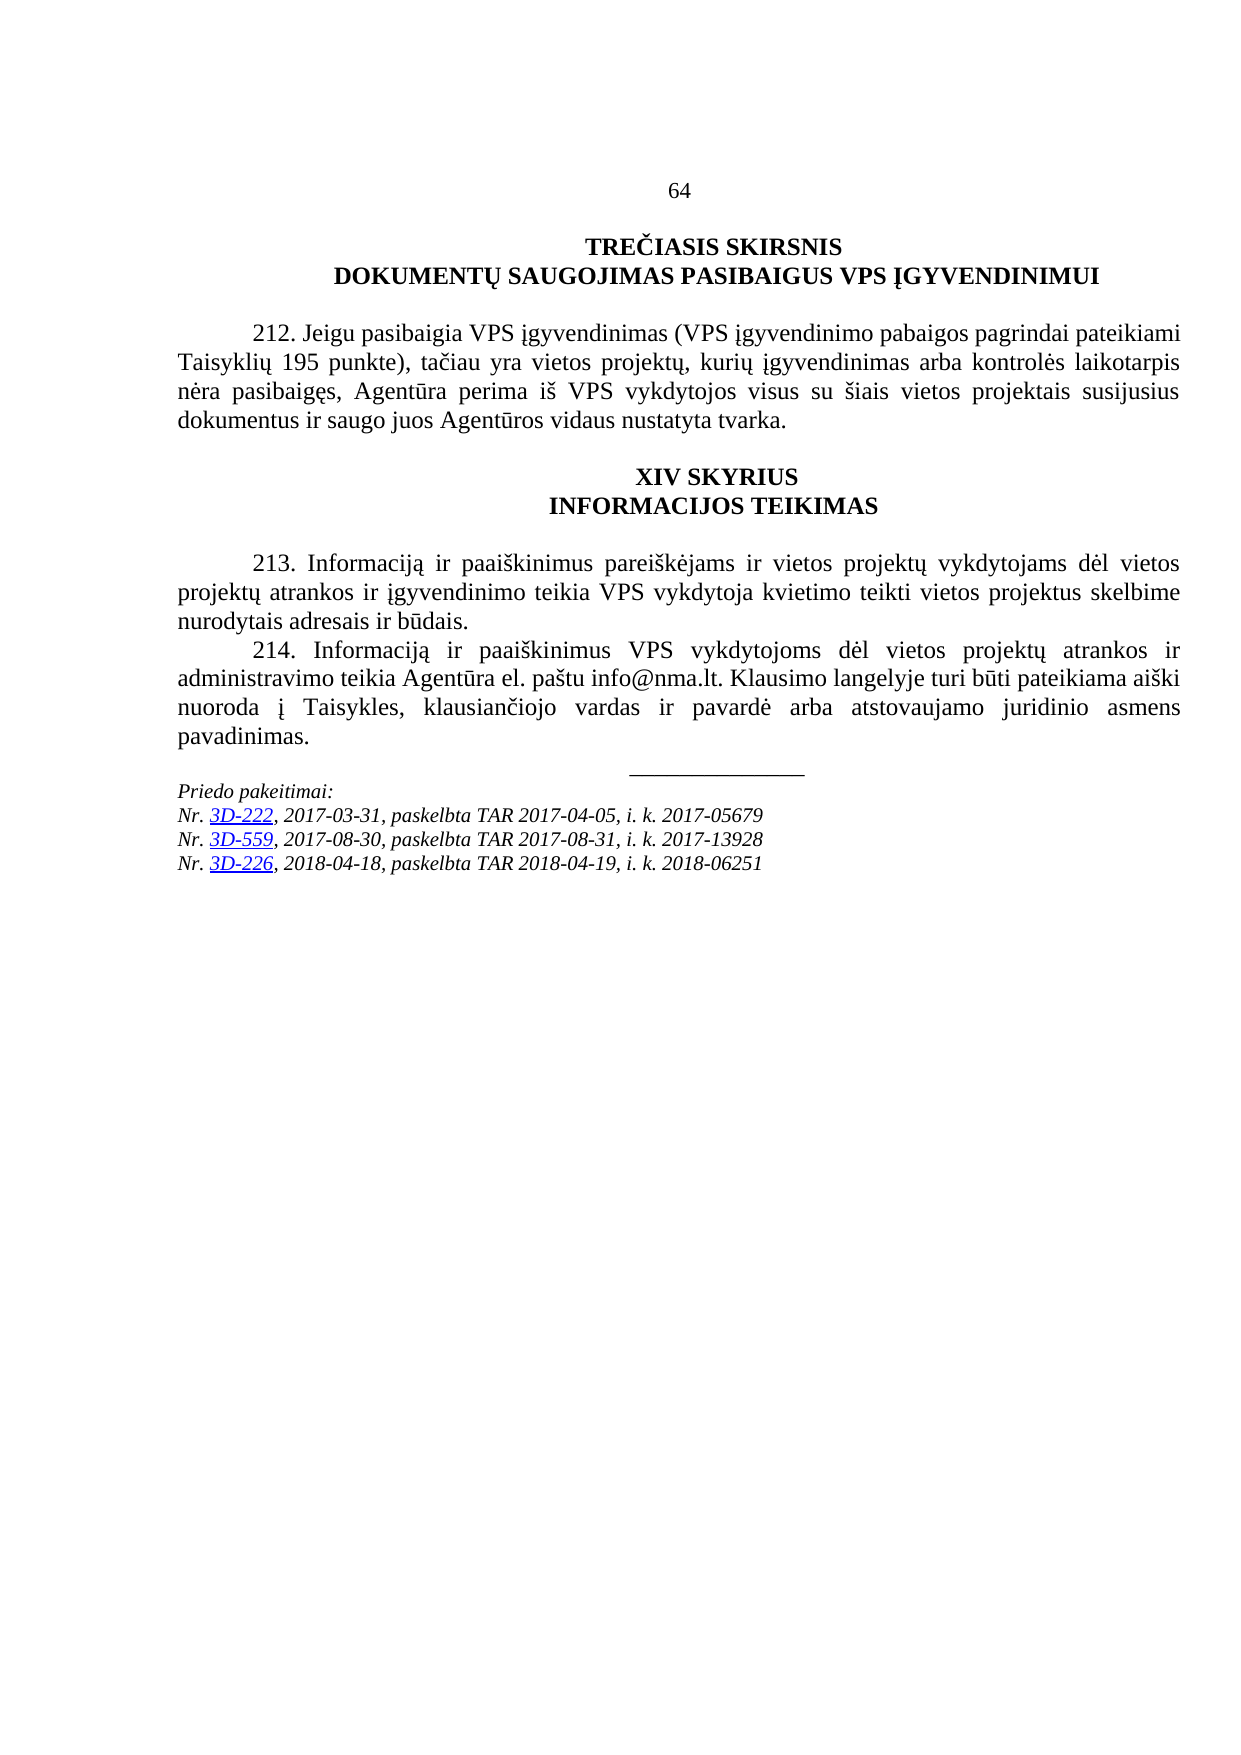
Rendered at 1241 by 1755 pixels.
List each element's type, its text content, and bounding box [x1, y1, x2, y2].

text INFORMACIJOS TEIKIMAS [177, 491, 1181, 520]
text Priedo pakeitimai: [177, 778, 1181, 803]
text Nr. 3D-222, 2017-03-31, paskelbta TAR 2017-04-05, i. k. 2017-05679 [177, 803, 1181, 827]
text 213. Informaciją ir paaiškinimus pareiškėjams ir vietos projektų vykdytojams dėl vietos projektų atrankos ir įgyvendinimo teikia VPS vykdytoja kvietimo teikti vietos projektus skelbime nurodytais adresais ir būdais. [177, 548, 1181, 635]
text XIV SKYRIUS [177, 462, 1181, 491]
text Nr. 3D-226, 2018-04-18, paskelbta TAR 2018-04-19, i. k. 2018-06251 [177, 851, 1181, 875]
text ______________ [177, 750, 1181, 778]
text DOKUMENTŲ SAUGOJIMAS PASIBAIGUS VPS ĮGYVENDINIMUI [177, 261, 1181, 290]
text Nr. 3D-559, 2017-08-30, paskelbta TAR 2017-08-31, i. k. 2017-13928 [177, 827, 1181, 851]
text 214. Informaciją ir paaiškinimus VPS vykdytojoms dėl vietos projektų atrankos ir administravimo teikia Agentūra el. paštu info@nma.lt. Klausimo langelyje turi būti pateikiama aiški nuoroda į Taisykles, klausiančiojo vardas ir pavardė arba atstovaujamo juridinio asmens pavadinimas. [177, 635, 1181, 750]
text TREČIASIS SKIRSNIS [177, 232, 1181, 261]
text 212. Jeigu pasibaigia VPS įgyvendinimas (VPS įgyvendinimo pabaigos pagrindai pateikiami Taisyklių 195 punkte), tačiau yra vietos projektų, kurių įgyvendinimas arba kontrolės laikotarpis nėra pasibaigęs, Agentūra perima iš VPS vykdytojos visus su šiais vietos projektais susijusius dokumentus ir saugo juos Agentūros vidaus nustatyta tvarka. [177, 318, 1181, 433]
